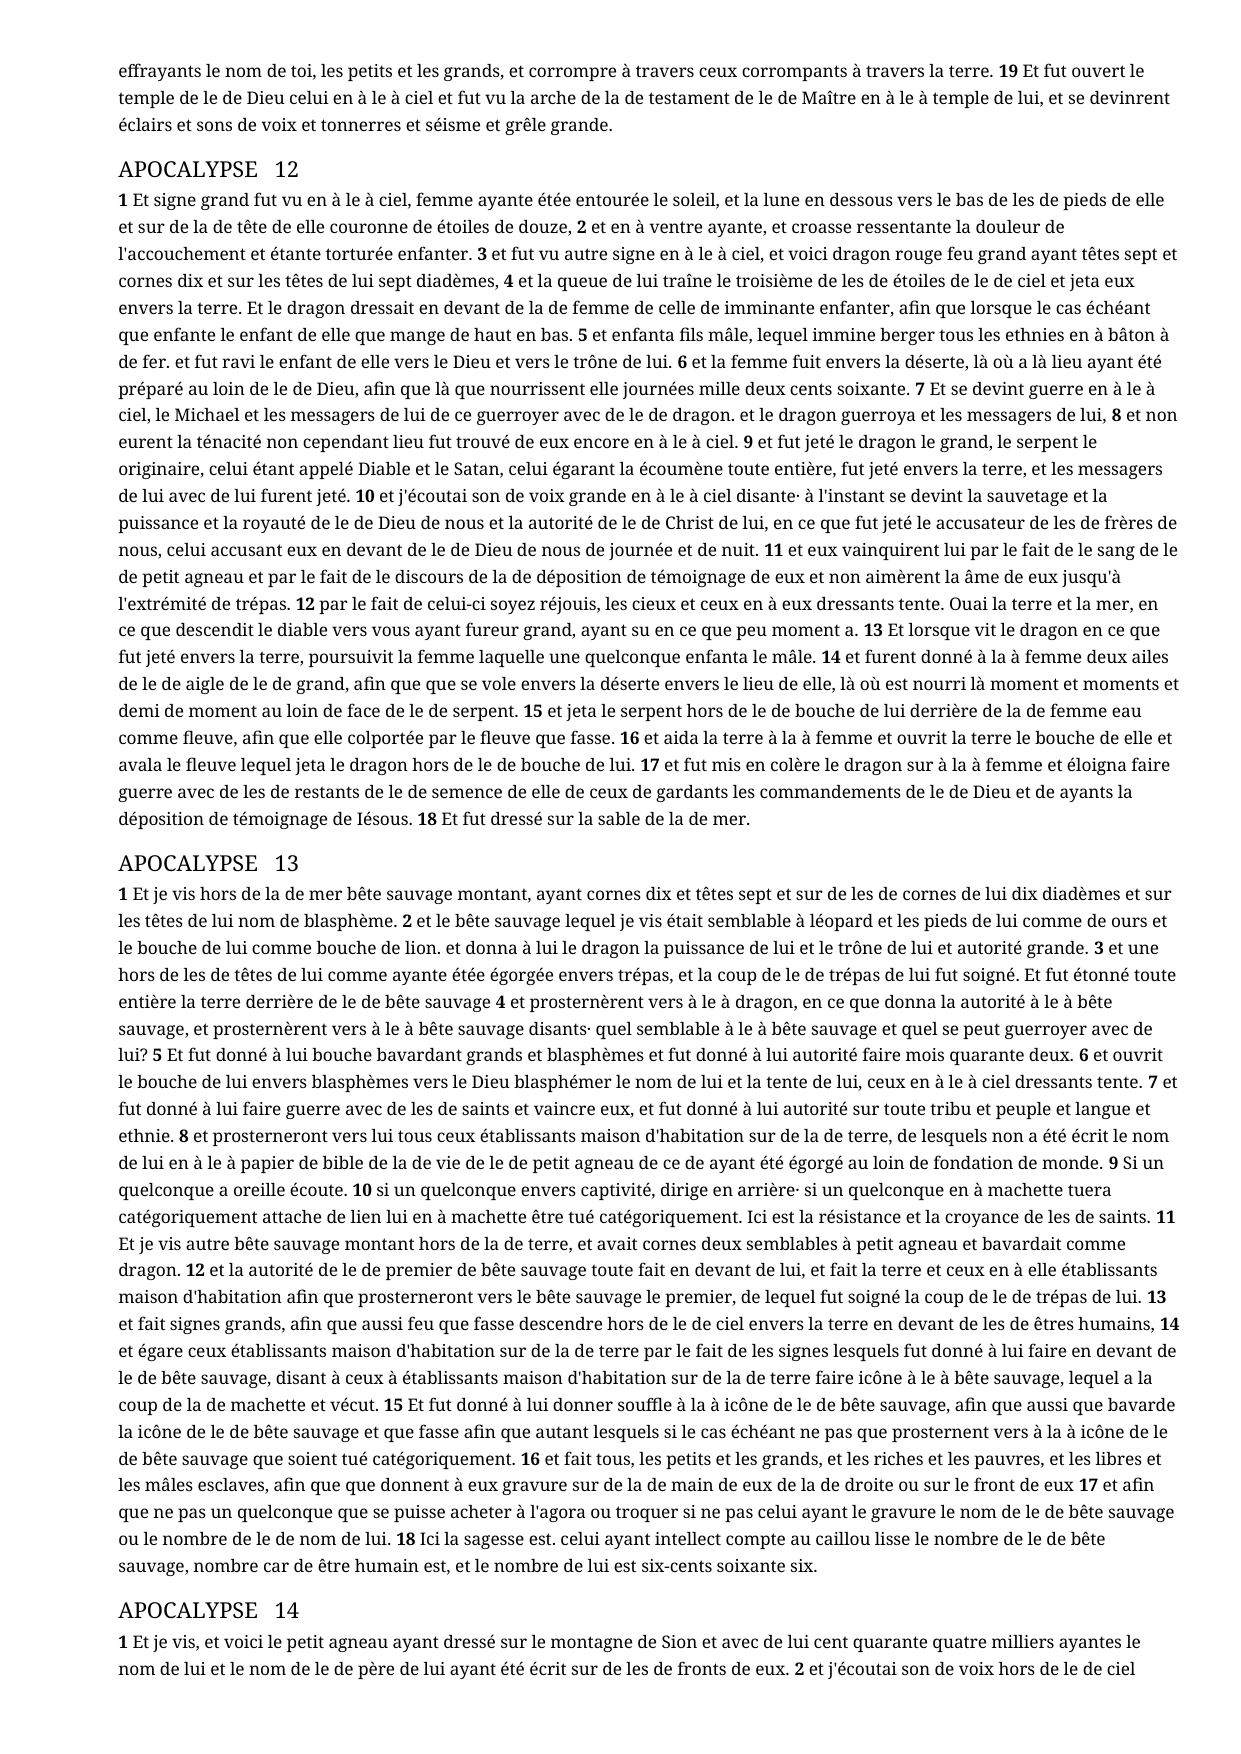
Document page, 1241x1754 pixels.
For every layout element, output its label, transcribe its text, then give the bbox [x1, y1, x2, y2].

text 1 Et signe grand fut vu en à le à ciel, femme ayante étée entourée le soleil, et la lune en dessous vers le bas de les de pieds de elle et sur de la de tête de elle couronne de étoiles de douze, 2 et en à ventre ayante, et croasse ressentante la douleur de l'accouchement et étante torturée enfanter. 3 et fut vu autre signe en à le à ciel, et voici dragon rouge feu grand ayant têtes sept et cornes dix et sur les têtes de lui sept diadèmes, 4 et la queue de lui traîne le troisième de les de étoiles de le de ciel et jeta eux envers la terre. Et le dragon dressait en devant de la de femme de celle de imminante enfanter, afin que lorsque le cas échéant que enfante le enfant de elle que mange de haut en bas. 5 et enfanta fils mâle, lequel immine berger tous les ethnies en à bâton à de fer. et fut ravi le enfant de elle vers le Dieu et vers le trône de lui. 6 et la femme fuit envers la déserte, là où a là lieu ayant été préparé au loin de le de Dieu, afin que là que nourrissent elle journées mille deux cents soixante. 7 Et se devint guerre en à le à ciel, le Michael et les messagers de lui de ce guerroyer avec de le de dragon. et le dragon guerroya et les messagers de lui, 8 et non eurent la ténacité non cependant lieu fut trouvé de eux encore en à le à ciel. 9 et fut jeté le dragon le grand, le serpent le originaire, celui étant appelé Diable et le Satan, celui égarant la écoumène toute entière, fut jeté envers la terre, et les messagers de lui avec de lui furent jeté. 10 et j'écoutai son de voix grande en à le à ciel disante· à l'instant se devint la sauvetage et la puissance et la royauté de le de Dieu de nous et la autorité de le de Christ de lui, en ce que fut jeté le accusateur de les de frères de nous, celui accusant eux en devant de le de Dieu de nous de journée et de nuit. 11 et eux vainquirent lui par le fait de le sang de le de petit agneau et par le fait de le discours de la de déposition de témoignage de eux et non aimèrent la âme de eux jusqu'à l'extrémité de trépas. 12 par le fait de celui-ci soyez réjouis, les cieux et ceux en à eux dressants tente. Ouai la terre et la mer, en ce que descendit le diable vers vous ayant fureur grand, ayant su en ce que peu moment a. 13 Et lorsque vit le dragon en ce que fut jeté envers la terre, poursuivit la femme laquelle une quelconque enfanta le mâle. 14 et furent donné à la à femme deux ailes de le de aigle de le de grand, afin que que se vole envers la déserte envers le lieu de elle, là où est nourri là moment et moments et demi de moment au loin de face de le de serpent. 15 et jeta le serpent hors de le de bouche de lui derrière de la de femme eau comme fleuve, afin que elle colportée par le fleuve que fasse. 16 et aida la terre à la à femme et ouvrit la terre le bouche de elle et avala le fleuve lequel jeta le dragon hors de le de bouche de lui. 17 et fut mis en colère le dragon sur à la à femme et éloigna faire guerre avec de les de restants de le de semence de elle de ceux de gardants les commandements de le de Dieu et de ayants la déposition de témoignage de Iésous. 18 Et fut dressé sur la sable de la de mer. [118, 188, 1181, 830]
text APOCALYPSE 13 [118, 848, 1181, 878]
text 1 Et je vis, et voici le petit agneau ayant dressé sur le montagne de Sion et avec de lui cent quarante quatre milliers ayantes le nom de lui et le nom de le de père de lui ayant été écrit sur de les de fronts de eux. 2 et j'écoutai son de voix hors de le de ciel [118, 1630, 1181, 1680]
text 1 Et je vis hors de la de mer bête sauvage montant, ayant cornes dix et têtes sept et sur de les de cornes de lui dix diadèmes et sur les têtes de lui nom de blasphème. 2 et le bête sauvage lequel je vis était semblable à léopard et les pieds de lui comme de ours et le bouche de lui comme bouche de lion. et donna à lui le dragon la puissance de lui et le trône de lui et autorité grande. 3 et une hors de les de têtes de lui comme ayante étée égorgée envers trépas, et la coup de le de trépas de lui fut soigné. Et fut étonné toute entière la terre derrière de le de bête sauvage 4 et prosternèrent vers à le à dragon, en ce que donna la autorité à le à bête sauvage, et prosternèrent vers à le à bête sauvage disants· quel semblable à le à bête sauvage et quel se peut guerroyer avec de lui? 5 Et fut donné à lui bouche bavardant grands et blasphèmes et fut donné à lui autorité faire mois quarante deux. 6 et ouvrit le bouche de lui envers blasphèmes vers le Dieu blasphémer le nom de lui et la tente de lui, ceux en à le à ciel dressants tente. 7 et fut donné à lui faire guerre avec de les de saints et vaincre eux, et fut donné à lui autorité sur toute tribu et peuple et langue et ethnie. 8 et prosterneront vers lui tous ceux établissants maison d'habitation sur de la de terre, de lesquels non a été écrit le nom de lui en à le à papier de bible de la de vie de le de petit agneau de ce de ayant été égorgé au loin de fondation de monde. 9 Si un quelconque a oreille écoute. 10 si un quelconque envers captivité, dirige en arrière· si un quelconque en à machette tuera catégoriquement attache de lien lui en à machette être tué catégoriquement. Ici est la résistance et la croyance de les de saints. 11 Et je vis autre bête sauvage montant hors de la de terre, et avait cornes deux semblables à petit agneau et bavardait comme dragon. 12 et la autorité de le de premier de bête sauvage toute fait en devant de lui, et fait la terre et ceux en à elle établissants maison d'habitation afin que prosterneront vers le bête sauvage le premier, de lequel fut soigné la coup de le de trépas de lui. 13 et fait signes grands, afin que aussi feu que fasse descendre hors de le de ciel envers la terre en devant de les de êtres humains, 14 et égare ceux établissants maison d'habitation sur de la de terre par le fait de les signes lesquels fut donné à lui faire en devant de le de bête sauvage, disant à ceux à établissants maison d'habitation sur de la de terre faire icône à le à bête sauvage, lequel a la coup de la de machette et vécut. 15 Et fut donné à lui donner souffle à la à icône de le de bête sauvage, afin que aussi que bavarde la icône de le de bête sauvage et que fasse afin que autant lesquels si le cas échéant ne pas que prosternent vers à la à icône de le de bête sauvage que soient tué catégoriquement. 16 et fait tous, les petits et les grands, et les riches et les pauvres, et les libres et les mâles esclaves, afin que que donnent à eux gravure sur de la de main de eux de la de droite ou sur le front de eux 17 et afin que ne pas un quelconque que se puisse acheter à l'agora ou troquer si ne pas celui ayant le gravure le nom de le de bête sauvage ou le nombre de le de nom de lui. 18 Ici la sagesse est. celui ayant intellect compte au caillou lisse le nombre de le de bête sauvage, nombre car de être humain est, et le nombre de lui est six-cents soixante six. [118, 882, 1181, 1577]
text APOCALYPSE 14 [118, 1596, 1181, 1625]
text effrayants le nom de toi, les petits et les grands, et corrompre à travers ceux corrompants à travers la terre. 19 Et fut ouvert le temple de le de Dieu celui en à le à ciel et fut vu la arche de la de testament de le de Maître en à le à temple de lui, et se devinrent éclairs et sons de voix et tonnerres et séisme et grêle grande. [118, 59, 1181, 136]
text APOCALYPSE 12 [118, 154, 1181, 184]
